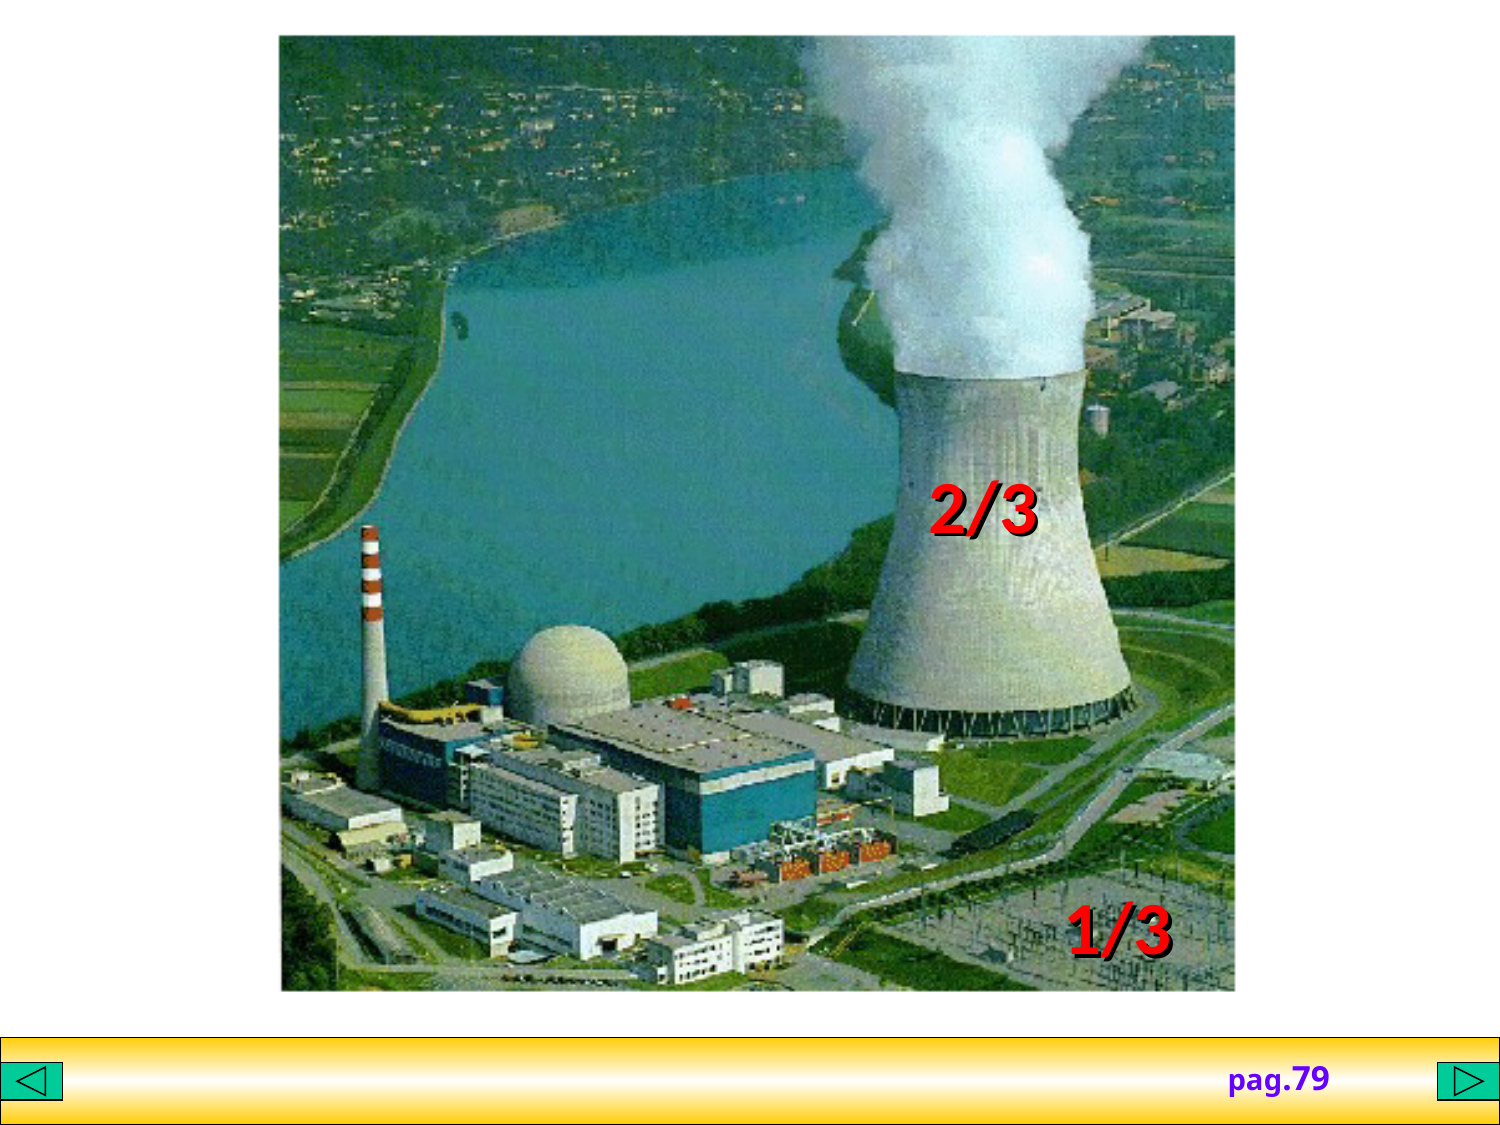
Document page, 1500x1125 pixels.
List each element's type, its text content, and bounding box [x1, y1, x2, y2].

picture [225, 5, 1268, 1028]
text_box 1/3 [1048, 872, 1211, 978]
text_box 2/3 [913, 450, 1077, 556]
